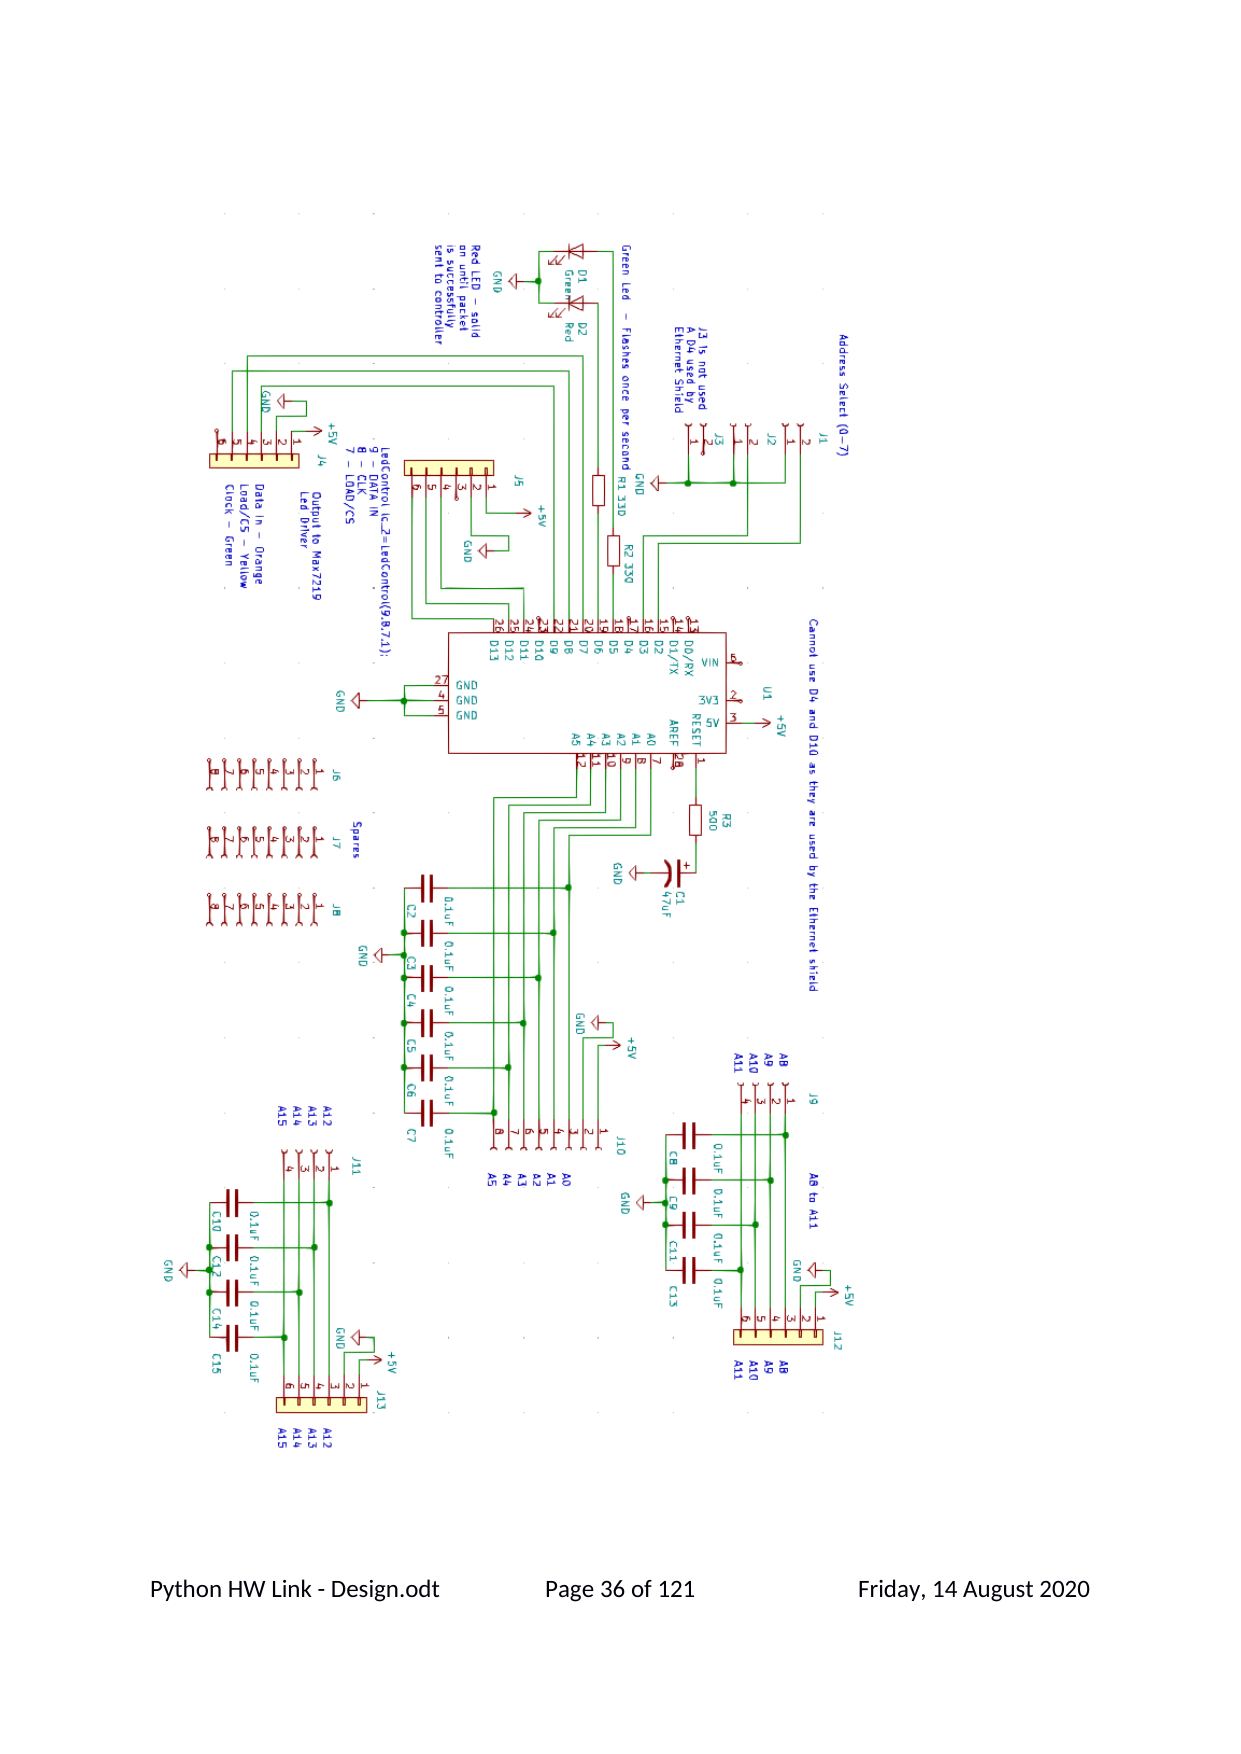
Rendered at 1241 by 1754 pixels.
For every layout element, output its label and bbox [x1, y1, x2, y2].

picture [150, 211, 873, 1466]
